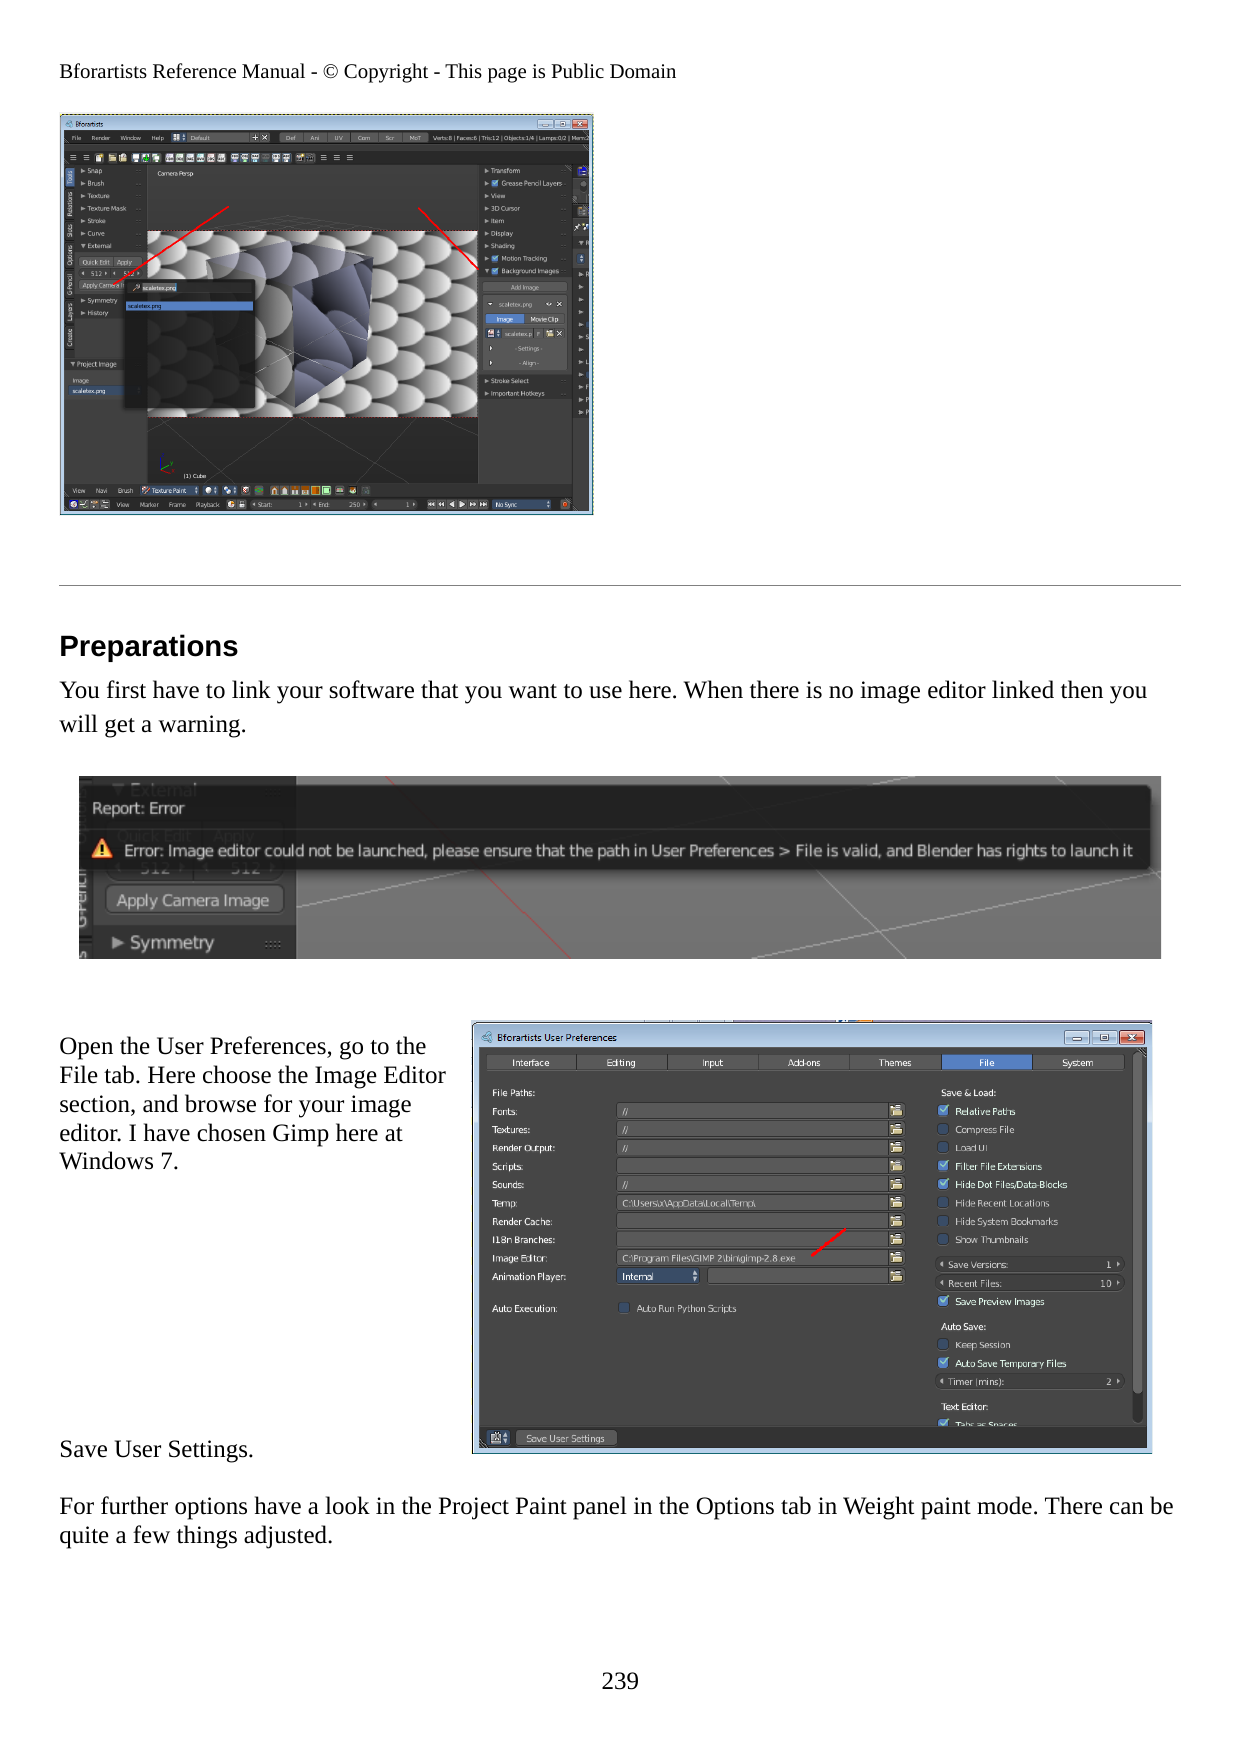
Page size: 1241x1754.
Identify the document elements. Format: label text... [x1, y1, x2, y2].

picture [59, 112, 594, 516]
text You first have to link your software that you want to use here. When there is no image editor linked then you will get a warning. [59, 675, 1181, 738]
text [1153, 1031, 1181, 1175]
text For further options have a look in the Project Paint panel in the Options tab in Weight paint mode. There can be quite a few things adjusted. [59, 1491, 1181, 1549]
text Open the User Preferences, go to the File tab. Here choose the Image Editor section, and browse for your image editor. I have chosen Gimp here at Windows 7. [59, 1031, 471, 1175]
picture [79, 776, 1162, 959]
subtitle Preparations [59, 629, 1181, 663]
picture [471, 1020, 1153, 1454]
text Save User Settings. [59, 1434, 1181, 1463]
